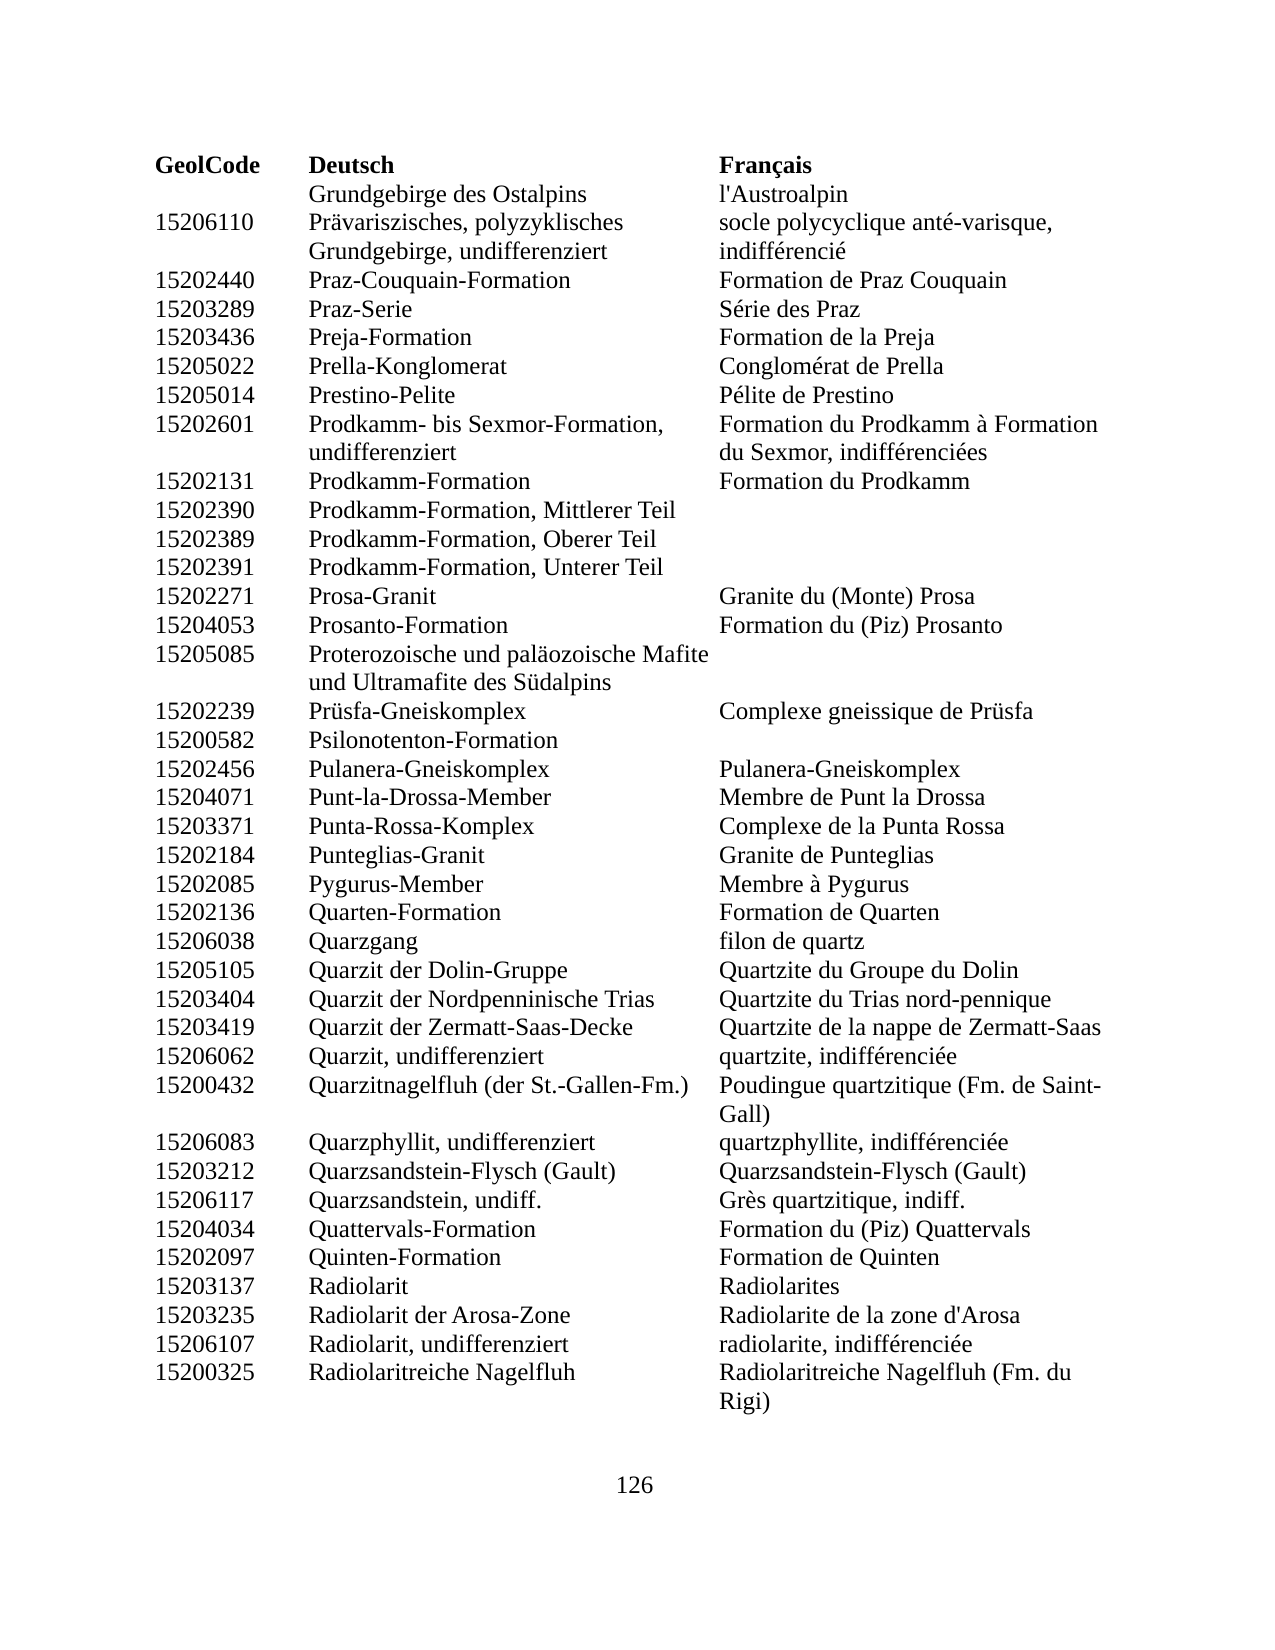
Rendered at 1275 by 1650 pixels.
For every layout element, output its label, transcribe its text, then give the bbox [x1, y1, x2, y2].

table_cell 15203137 [150, 1271, 304, 1300]
table_cell 15206110 [150, 208, 304, 265]
table_cell Quarzphyllit, undifferenziert [304, 1128, 714, 1156]
table_cell 15202184 [150, 840, 304, 869]
table_cell 15202391 [150, 553, 304, 581]
table_cell Punt-la-Drossa-Member [304, 783, 714, 811]
table_cell 15200325 [150, 1358, 304, 1415]
table_cell Quinten-Formation [304, 1243, 714, 1271]
table_cell Quarzitnagelfluh (der St.-Gallen-Fm.) [304, 1070, 714, 1127]
table_cell Poudingue quartzitique (Fm. de Saint-Gall) [714, 1070, 1125, 1127]
table_cell 15204034 [150, 1214, 304, 1242]
table_cell 15202271 [150, 581, 304, 610]
table_cell Radiolarit der Arosa-Zone [304, 1300, 714, 1329]
table_cell 15205105 [150, 955, 304, 984]
table_cell 15202131 [150, 466, 304, 495]
table_cell Prodkamm-Formation, Oberer Teil [304, 524, 714, 552]
table_cell [714, 553, 1125, 581]
table_cell Psilonotenton-Formation [304, 725, 714, 754]
table_cell Radiolarites [714, 1271, 1125, 1300]
table_cell Punta-Rossa-Komplex [304, 811, 714, 840]
table_cell 15203404 [150, 984, 304, 1012]
table_cell Complexe de la Punta Rossa [714, 811, 1125, 840]
table_cell Quarzit, undifferenziert [304, 1041, 714, 1070]
table_cell 15202136 [150, 898, 304, 926]
table_cell [714, 524, 1125, 552]
table_cell Quartzite du Groupe du Dolin [714, 955, 1125, 984]
table_cell Pélite de Prestino [714, 380, 1125, 409]
table_cell Membre à Pygurus [714, 869, 1125, 897]
table_cell 15204071 [150, 783, 304, 811]
table_cell radiolarite, indifférenciée [714, 1329, 1125, 1357]
table_cell Prodkamm- bis Sexmor-Formation, undifferenziert [304, 409, 714, 466]
table_cell 15202601 [150, 409, 304, 466]
table_cell Quattervals-Formation [304, 1214, 714, 1242]
table_cell Prosanto-Formation [304, 610, 714, 639]
table_cell Quarten-Formation [304, 898, 714, 926]
table_header Deutsch [304, 150, 714, 179]
table_cell Formation de Praz Couquain [714, 265, 1125, 294]
table_cell Radiolarite de la zone d'Arosa [714, 1300, 1125, 1329]
table_cell 15205085 [150, 639, 304, 696]
table_cell 15206117 [150, 1185, 304, 1214]
table_cell Quarzsandstein-Flysch (Gault) [714, 1156, 1125, 1185]
table_cell Pulanera-Gneiskomplex [714, 754, 1125, 782]
table_cell Prodkamm-Formation, Unterer Teil [304, 553, 714, 581]
table_cell 15200432 [150, 1070, 304, 1127]
table_cell Radiolarit, undifferenziert [304, 1329, 714, 1357]
table_cell 15206083 [150, 1128, 304, 1156]
table_cell socle polycyclique anté-varisque, indifférencié [714, 208, 1125, 265]
table_cell Quartzite de la nappe de Zermatt-Saas [714, 1013, 1125, 1041]
table_cell 15203235 [150, 1300, 304, 1329]
table_cell Preja-Formation [304, 323, 714, 351]
table_cell Conglomérat de Prella [714, 351, 1125, 380]
table_cell Granite de Punteglias [714, 840, 1125, 869]
table_cell Pygurus-Member [304, 869, 714, 897]
table_cell 15203419 [150, 1013, 304, 1041]
table_cell Quarzit der Zermatt-Saas-Decke [304, 1013, 714, 1041]
table_cell Grès quartzitique, indiff. [714, 1185, 1125, 1214]
table_cell Prella-Konglomerat [304, 351, 714, 380]
table_cell 15203371 [150, 811, 304, 840]
table_cell quartzphyllite, indifférenciée [714, 1128, 1125, 1156]
table_cell Complexe gneissique de Prüsfa [714, 696, 1125, 725]
table_cell Quarzsandstein, undiff. [304, 1185, 714, 1214]
table_cell Praz-Serie [304, 294, 714, 322]
table_cell 15202440 [150, 265, 304, 294]
table_cell Quarzsandstein-Flysch (Gault) [304, 1156, 714, 1185]
table_cell Prodkamm-Formation [304, 466, 714, 495]
table_cell Quartzite du Trias nord-pennique [714, 984, 1125, 1012]
table_cell [150, 179, 304, 207]
table_cell Série des Praz [714, 294, 1125, 322]
table_cell 15202390 [150, 495, 304, 524]
table_cell Radiolaritreiche Nagelfluh (Fm. du Rigi) [714, 1358, 1125, 1415]
table_cell [714, 725, 1125, 754]
table_cell 15203289 [150, 294, 304, 322]
table_cell Formation du Prodkamm à Formation du Sexmor, indifférenciées [714, 409, 1125, 466]
table_cell Membre de Punt la Drossa [714, 783, 1125, 811]
table_cell Quarzgang [304, 926, 714, 955]
table_cell 15206062 [150, 1041, 304, 1070]
table_cell 15202097 [150, 1243, 304, 1271]
table_cell 15206107 [150, 1329, 304, 1357]
table_cell filon de quartz [714, 926, 1125, 955]
table_cell Grundgebirge des Ostalpins [304, 179, 714, 207]
table_cell Formation de Quarten [714, 898, 1125, 926]
table_cell Praz-Couquain-Formation [304, 265, 714, 294]
table_cell quartzite, indifférenciée [714, 1041, 1125, 1070]
table_cell Prüsfa-Gneiskomplex [304, 696, 714, 725]
table_cell 15200582 [150, 725, 304, 754]
table_cell Formation du (Piz) Prosanto [714, 610, 1125, 639]
table_cell Prävariszisches, polyzyklisches Grundgebirge, undifferenziert [304, 208, 714, 265]
table_cell l'Austroalpin [714, 179, 1125, 207]
table_cell Formation du (Piz) Quattervals [714, 1214, 1125, 1242]
table_cell 15202389 [150, 524, 304, 552]
table_cell Quarzit der Dolin-Gruppe [304, 955, 714, 984]
table_cell 15203212 [150, 1156, 304, 1185]
table_cell Granite du (Monte) Prosa [714, 581, 1125, 610]
table_cell 15206038 [150, 926, 304, 955]
table_cell 15205022 [150, 351, 304, 380]
table_cell Prodkamm-Formation, Mittlerer Teil [304, 495, 714, 524]
table_cell 15202085 [150, 869, 304, 897]
table_cell Quarzit der Nordpenninische Trias [304, 984, 714, 1012]
table_cell Punteglias-Granit [304, 840, 714, 869]
table_cell [714, 495, 1125, 524]
table_cell 15202456 [150, 754, 304, 782]
table_header GeolCode [150, 150, 304, 179]
table_cell Formation du Prodkamm [714, 466, 1125, 495]
table_cell 15205014 [150, 380, 304, 409]
table_cell Prosa-Granit [304, 581, 714, 610]
table_cell Formation de Quinten [714, 1243, 1125, 1271]
table_cell 15202239 [150, 696, 304, 725]
table_cell Prestino-Pelite [304, 380, 714, 409]
table_cell Pulanera-Gneiskomplex [304, 754, 714, 782]
table_cell Radiolarit [304, 1271, 714, 1300]
table_cell 15204053 [150, 610, 304, 639]
table_cell 15203436 [150, 323, 304, 351]
table_cell [714, 639, 1125, 696]
table_cell Radiolaritreiche Nagelfluh [304, 1358, 714, 1415]
table_header Français [714, 150, 1125, 179]
table_cell Proterozoische und paläozoische Mafite und Ultramafite des Südalpins [304, 639, 714, 696]
table_cell Formation de la Preja [714, 323, 1125, 351]
